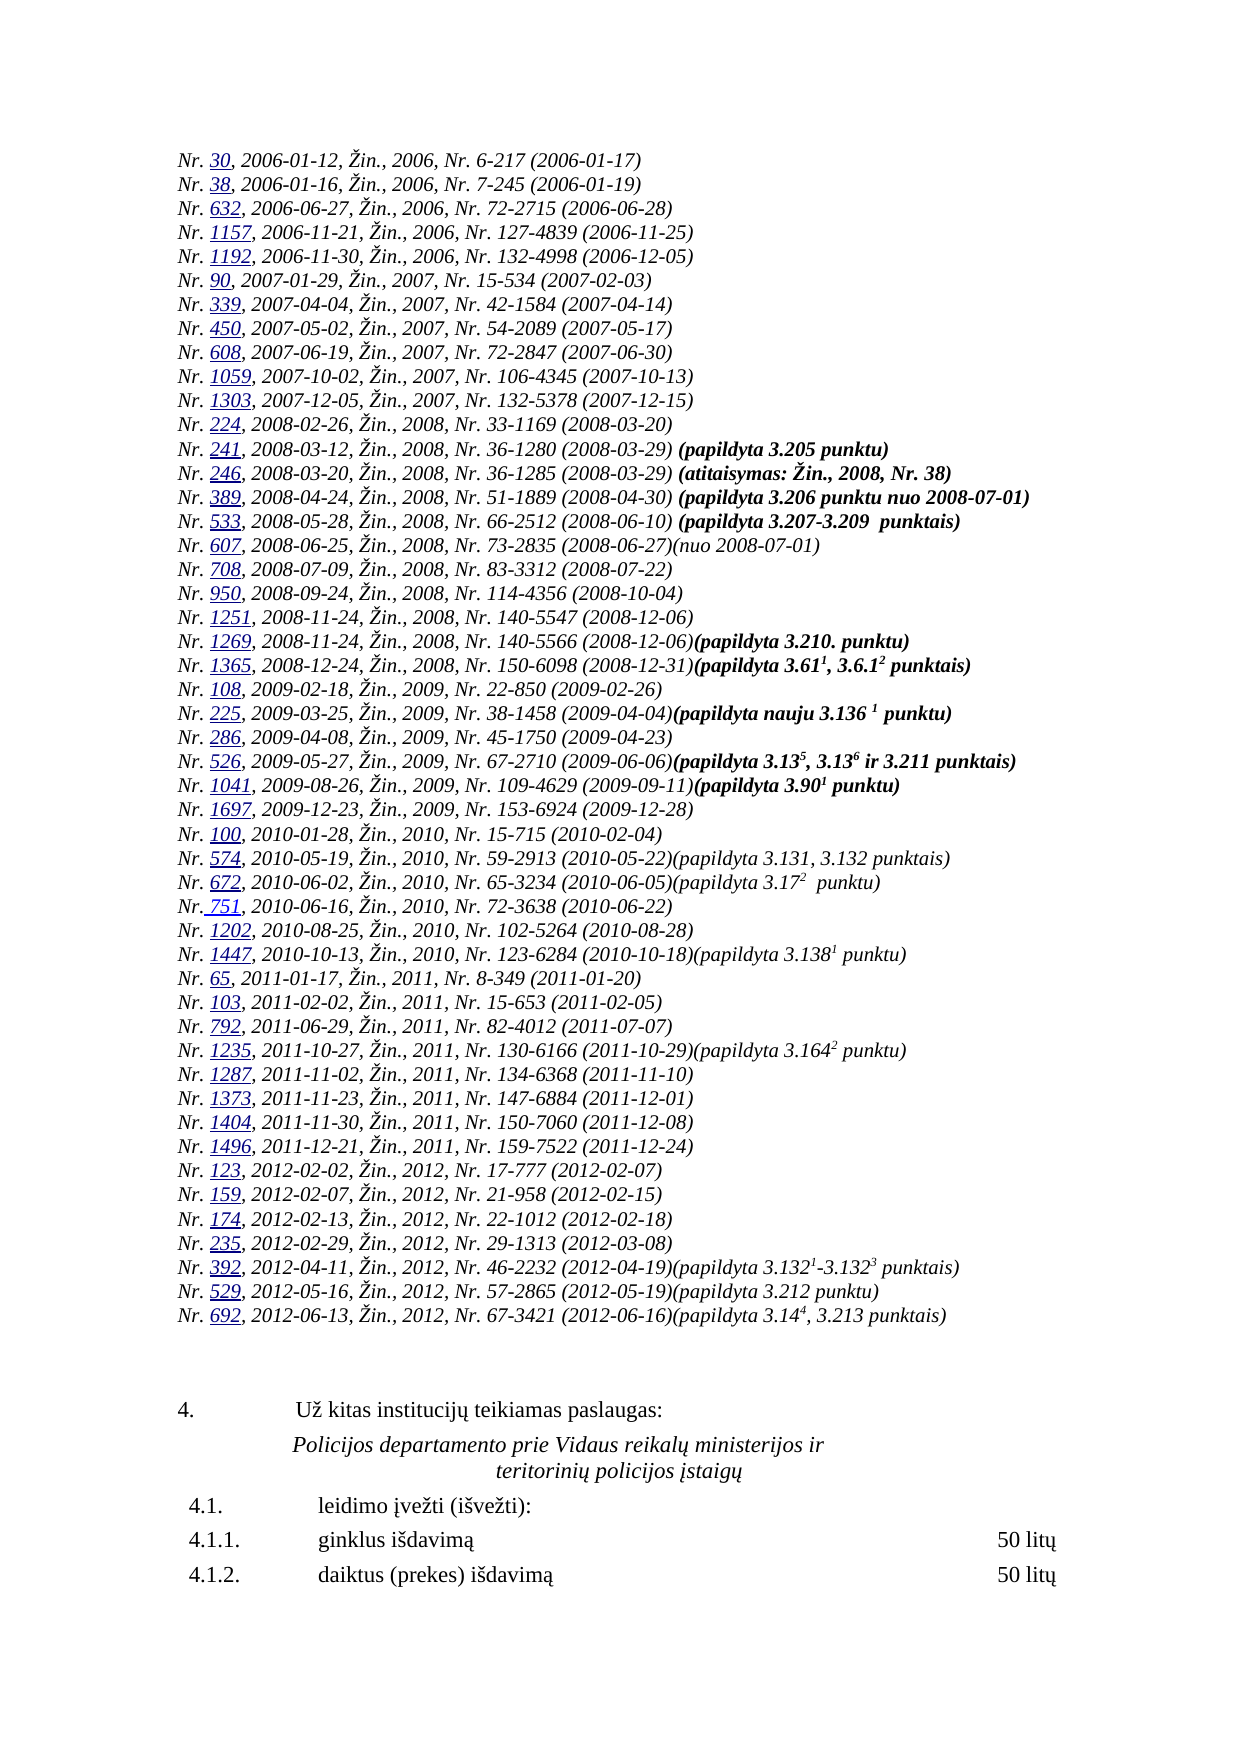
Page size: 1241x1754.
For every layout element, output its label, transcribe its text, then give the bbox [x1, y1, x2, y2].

text Nr. 1269, 2008-11-24, Žin., 2008, Nr. 140-5566 (2008-12-06)(papildyta 3.210. punktu) [177, 629, 1122, 653]
text Nr. 1059, 2007-10-02, Žin., 2007, Nr. 106-4345 (2007-10-13) [177, 364, 1122, 388]
text Nr. 950, 2008-09-24, Žin., 2008, Nr. 114-4356 (2008-10-04) [177, 581, 1122, 605]
text Nr. 1157, 2006-11-21, Žin., 2006, Nr. 127-4839 (2006-11-25) [177, 220, 1122, 244]
table_cell 50 litų [986, 1527, 1133, 1561]
table_header [986, 1492, 1133, 1527]
text Nr. 450, 2007-05-02, Žin., 2007, Nr. 54-2089 (2007-05-17) [177, 316, 1122, 340]
text Nr. 1496, 2011-12-21, Žin., 2011, Nr. 159-7522 (2011-12-24) [177, 1134, 1122, 1158]
text Nr. 574, 2010-05-19, Žin., 2010, Nr. 59-2913 (2010-05-22)(papildyta 3.131, 3.132 punktais) [177, 846, 1122, 869]
table_cell 50 litų [986, 1561, 1133, 1596]
text Nr. 1041, 2009-08-26, Žin., 2009, Nr. 109-4629 (2009-09-11)(papildyta 3.901 punktu) [177, 773, 1122, 797]
text Nr. 533, 2008-05-28, Žin., 2008, Nr. 66-2512 (2008-06-10) (papildyta 3.207-3.209 punktais) [177, 509, 1122, 533]
text Nr. 389, 2008-04-24, Žin., 2008, Nr. 51-1889 (2008-04-30) (papildyta 3.206 punktu nuo 2008-07-01) [177, 484, 1122, 509]
text Nr. 526, 2009-05-27, Žin., 2009, Nr. 67-2710 (2009-06-06)(papildyta 3.135, 3.136 ir 3.211 punktais) [177, 749, 1122, 773]
text Nr. 235, 2012-02-29, Žin., 2012, Nr. 29-1313 (2012-03-08) [177, 1231, 1122, 1254]
text Nr. 1235, 2011-10-27, Žin., 2011, Nr. 130-6166 (2011-10-29)(papildyta 3.1642 punktu) [177, 1038, 1122, 1062]
text Nr. 100, 2010-01-28, Žin., 2010, Nr. 15-715 (2010-02-04) [177, 821, 1122, 846]
text Nr. 607, 2008-06-25, Žin., 2008, Nr. 73-2835 (2008-06-27)(nuo 2008-07-01) [177, 533, 1122, 557]
table_cell daiktus (prekes) išdavimą [307, 1561, 986, 1596]
text Nr. 792, 2011-06-29, Žin., 2011, Nr. 82-4012 (2011-07-07) [177, 1014, 1122, 1038]
text 4. Už kitas institucijų teikiamas paslaugas: [177, 1396, 945, 1422]
text Nr. 1303, 2007-12-05, Žin., 2007, Nr. 132-5378 (2007-12-15) [177, 388, 1122, 412]
text Policijos departamento prie Vidaus reikalų ministerijos ir teritorinių policijos įstaigų [177, 1431, 945, 1483]
text Nr. 1251, 2008-11-24, Žin., 2008, Nr. 140-5547 (2008-12-06) [177, 605, 1122, 629]
text Nr. 1287, 2011-11-02, Žin., 2011, Nr. 134-6368 (2011-11-10) [177, 1062, 1122, 1086]
text Nr. 174, 2012-02-13, Žin., 2012, Nr. 22-1012 (2012-02-18) [177, 1206, 1122, 1231]
text Nr. 30, 2006-01-12, Žin., 2006, Nr. 6-217 (2006-01-17) [177, 148, 1122, 172]
text Nr. 632, 2006-06-27, Žin., 2006, Nr. 72-2715 (2006-06-28) [177, 196, 1122, 220]
text Nr. 751, 2010-06-16, Žin., 2010, Nr. 72-3638 (2010-06-22) [177, 894, 1122, 918]
text Nr. 38, 2006-01-16, Žin., 2006, Nr. 7-245 (2006-01-19) [177, 172, 1122, 196]
table_cell 4.1.1. [177, 1527, 307, 1561]
table_cell ginklus išdavimą [307, 1527, 986, 1561]
table_cell 4.1.2. [177, 1561, 307, 1596]
table_header leidimo įvežti (išvežti): [307, 1492, 986, 1527]
text Nr. 1202, 2010-08-25, Žin., 2010, Nr. 102-5264 (2010-08-28) [177, 918, 1122, 942]
text Nr. 1365, 2008-12-24, Žin., 2008, Nr. 150-6098 (2008-12-31)(papildyta 3.611, 3.6.12 punktais) [177, 653, 1122, 677]
text Nr. 108, 2009-02-18, Žin., 2009, Nr. 22-850 (2009-02-26) [177, 677, 1122, 701]
text Nr. 392, 2012-04-11, Žin., 2012, Nr. 46-2232 (2012-04-19)(papildyta 3.1321-3.1323 punktais) [177, 1254, 1122, 1279]
text Nr. 241, 2008-03-12, Žin., 2008, Nr. 36-1280 (2008-03-29) (papildyta 3.205 punktu) [177, 436, 1122, 461]
text Nr. 90, 2007-01-29, Žin., 2007, Nr. 15-534 (2007-02-03) [177, 268, 1122, 292]
text Nr. 225, 2009-03-25, Žin., 2009, Nr. 38-1458 (2009-04-04)(papildyta nauju 3.136 1 punktu) [177, 701, 1122, 725]
text Nr. 224, 2008-02-26, Žin., 2008, Nr. 33-1169 (2008-03-20) [177, 412, 1122, 436]
text Nr. 1373, 2011-11-23, Žin., 2011, Nr. 147-6884 (2011-12-01) [177, 1086, 1122, 1110]
text Nr. 1447, 2010-10-13, Žin., 2010, Nr. 123-6284 (2010-10-18)(papildyta 3.1381 punktu) [177, 942, 1122, 966]
text Nr. 672, 2010-06-02, Žin., 2010, Nr. 65-3234 (2010-06-05)(papildyta 3.172 punktu) [177, 869, 1122, 894]
text Nr. 286, 2009-04-08, Žin., 2009, Nr. 45-1750 (2009-04-23) [177, 725, 1122, 749]
text Nr. 159, 2012-02-07, Žin., 2012, Nr. 21-958 (2012-02-15) [177, 1182, 1122, 1206]
text Nr. 529, 2012-05-16, Žin., 2012, Nr. 57-2865 (2012-05-19)(papildyta 3.212 punktu) [177, 1279, 1122, 1303]
text Nr. 339, 2007-04-04, Žin., 2007, Nr. 42-1584 (2007-04-14) [177, 292, 1122, 316]
text Nr. 692, 2012-06-13, Žin., 2012, Nr. 67-3421 (2012-06-16)(papildyta 3.144, 3.213 punktais) [177, 1303, 1122, 1327]
text Nr. 246, 2008-03-20, Žin., 2008, Nr. 36-1285 (2008-03-29) (atitaisymas: Žin., 2008, Nr. 38) [177, 461, 1122, 484]
text Nr. 1404, 2011-11-30, Žin., 2011, Nr. 150-7060 (2011-12-08) [177, 1110, 1122, 1134]
text Nr. 708, 2008-07-09, Žin., 2008, Nr. 83-3312 (2008-07-22) [177, 557, 1122, 581]
text Nr. 1697, 2009-12-23, Žin., 2009, Nr. 153-6924 (2009-12-28) [177, 797, 1122, 821]
text Nr. 65, 2011-01-17, Žin., 2011, Nr. 8-349 (2011-01-20) [177, 966, 1122, 990]
text Nr. 123, 2012-02-02, Žin., 2012, Nr. 17-777 (2012-02-07) [177, 1158, 1122, 1182]
text Nr. 1192, 2006-11-30, Žin., 2006, Nr. 132-4998 (2006-12-05) [177, 244, 1122, 268]
table_header 4.1. [177, 1492, 307, 1527]
text Nr. 608, 2007-06-19, Žin., 2007, Nr. 72-2847 (2007-06-30) [177, 340, 1122, 364]
text Nr. 103, 2011-02-02, Žin., 2011, Nr. 15-653 (2011-02-05) [177, 990, 1122, 1014]
